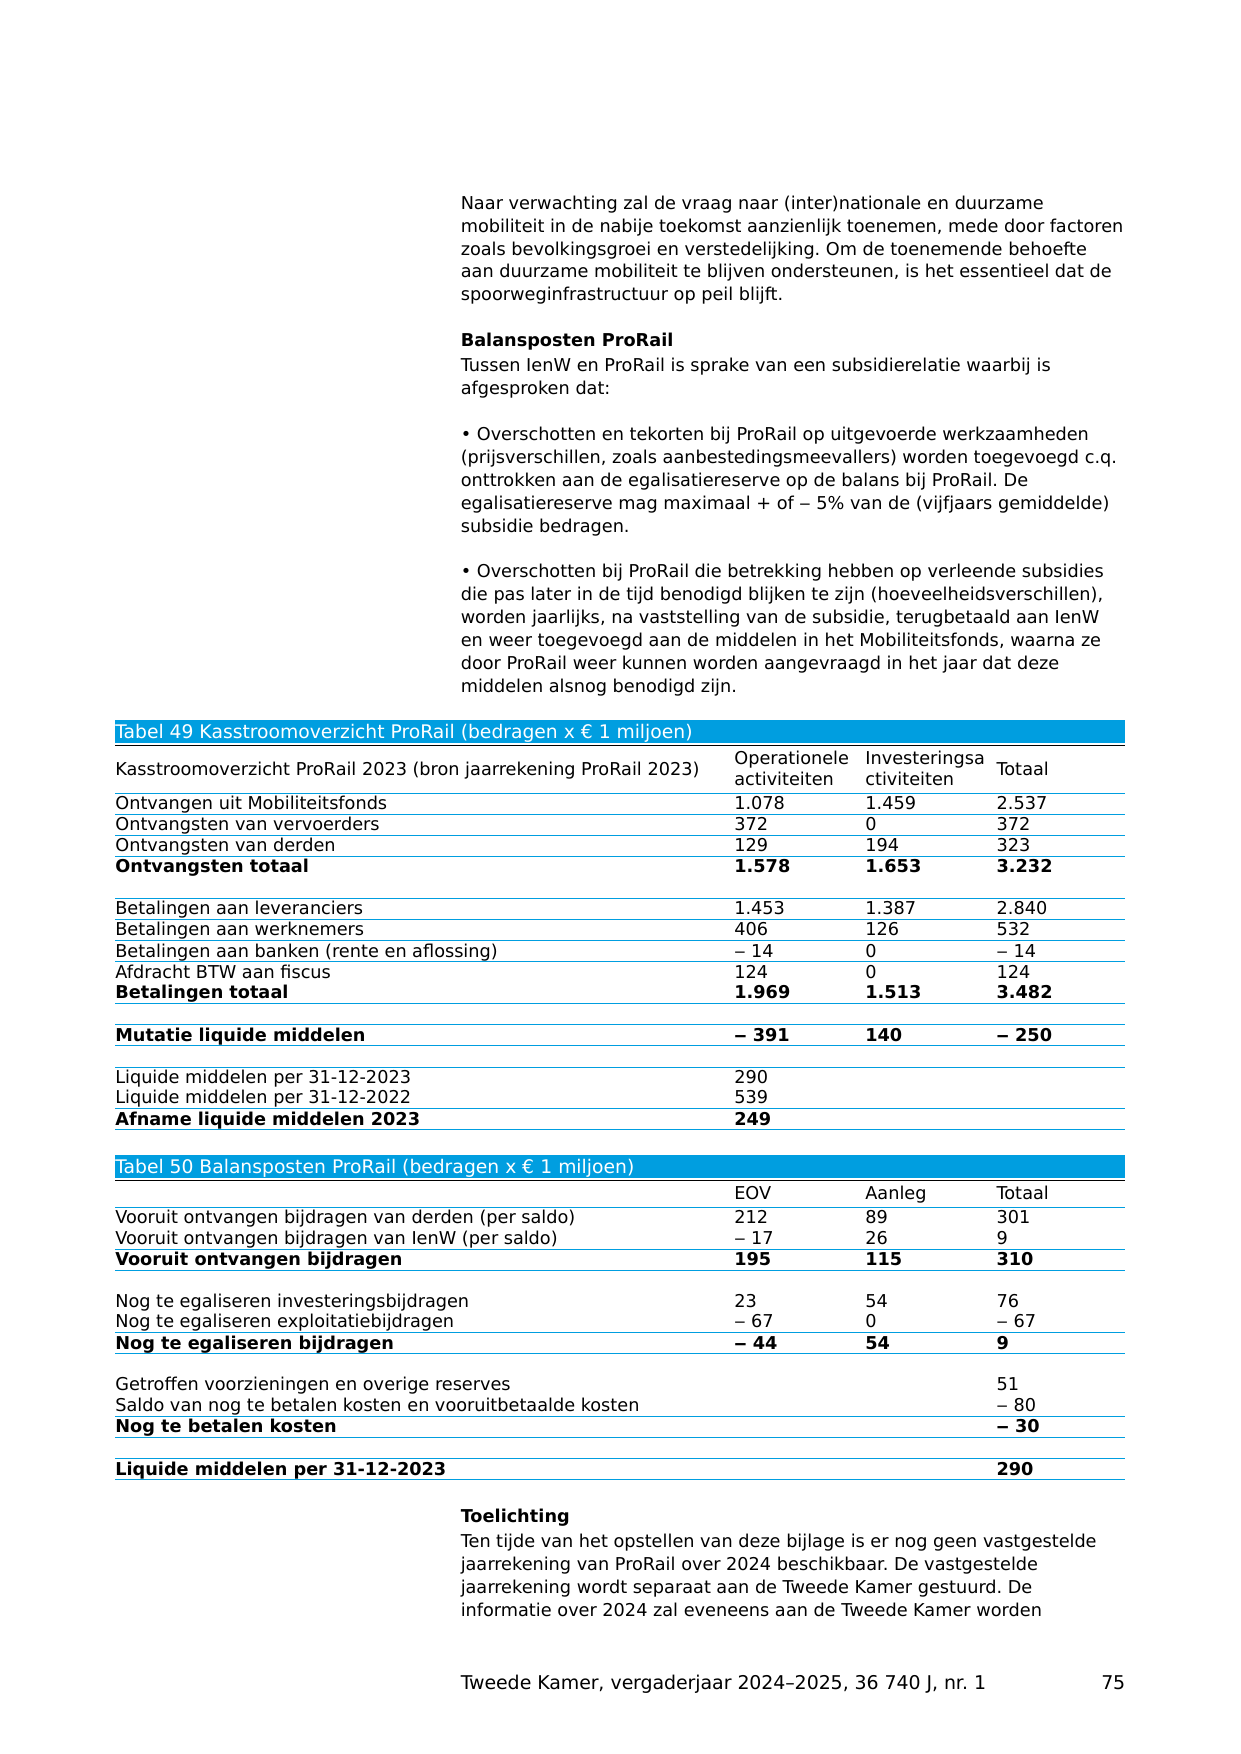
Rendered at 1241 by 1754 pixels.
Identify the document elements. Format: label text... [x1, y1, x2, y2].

table_cell 54 [862, 1333, 993, 1353]
table_cell 126 [862, 920, 993, 940]
table_cell [994, 1109, 1125, 1129]
table_cell 23 [731, 1291, 862, 1311]
table_cell [862, 1417, 993, 1437]
table_cell [731, 1438, 862, 1458]
table_cell Afdracht BTW aan fiscus [115, 962, 731, 982]
table_cell ‒ 391 [731, 1025, 862, 1045]
table_cell 124 [731, 962, 862, 982]
table_cell Nog te egaliseren bijdragen [115, 1333, 731, 1353]
table_cell Betalingen totaal [115, 982, 731, 1003]
table_cell [994, 1354, 1125, 1374]
table_cell 9 [994, 1333, 1125, 1353]
table_cell 1.078 [731, 794, 862, 814]
table_cell Operationele activiteiten [731, 746, 862, 792]
table_cell ‒ 80 [994, 1395, 1125, 1416]
table_cell [862, 1068, 993, 1087]
table_cell 1.969 [731, 982, 862, 1003]
text Toelichting [461, 1504, 1125, 1527]
table_cell Totaal [994, 1181, 1125, 1207]
table_cell 194 [862, 836, 993, 856]
table_cell Liquide middelen per 31-12-2022 [115, 1088, 731, 1108]
table_cell 124 [994, 962, 1125, 982]
table_cell [731, 877, 862, 898]
table_cell Betalingen aan werknemers [115, 920, 731, 940]
table_cell 195 [731, 1250, 862, 1270]
text • Overschotten bij ProRail die betrekking hebben op verleende subsidies die pas later in de tijd benodigd blijken te zijn (hoeveelheidsverschillen), worden jaarlijks, na vaststelling van de subsidie, terugbetaald aan IenW en weer toegevoegd aan de middelen in het Mobiliteitsfonds, waarna ze door ProRail weer kunnen worden aangevraagd in het jaar dat deze middelen alsnog benodigd zijn. [461, 559, 1125, 697]
table_cell Vooruit ontvangen bijdragen [115, 1250, 731, 1270]
table_cell [862, 1374, 993, 1395]
table_cell [862, 1271, 993, 1291]
table_cell Afname liquide middelen 2023 [115, 1109, 731, 1129]
table_cell Nog te betalen kosten [115, 1417, 731, 1437]
table_cell [731, 1046, 862, 1066]
table_cell 1.387 [862, 899, 993, 919]
table_cell Betalingen aan banken (rente en aflossing) [115, 941, 731, 961]
table_cell 0 [862, 815, 993, 835]
table_cell [115, 1271, 731, 1291]
table_cell [115, 1354, 731, 1374]
table_cell [994, 1271, 1125, 1291]
table_cell [115, 1181, 731, 1207]
table_cell [994, 877, 1125, 898]
table_cell 0 [862, 1311, 993, 1332]
table_cell Investeringsactiviteiten [862, 746, 993, 792]
table_cell [731, 1354, 862, 1374]
table_cell [862, 1088, 993, 1108]
table_cell 89 [862, 1208, 993, 1228]
table_cell 26 [862, 1228, 993, 1248]
table_cell [731, 1459, 862, 1479]
table_cell 54 [862, 1291, 993, 1311]
table_cell [731, 1004, 862, 1024]
table_cell Liquide middelen per 31-12-2023 [115, 1459, 731, 1479]
table_cell EOV [731, 1181, 862, 1207]
table_cell Kasstroomoverzicht ProRail 2023 (bron jaarrekening ProRail 2023) [115, 746, 731, 792]
table_cell [862, 1109, 993, 1129]
table_cell [115, 1046, 731, 1066]
table_cell [731, 1417, 862, 1437]
table_cell 9 [994, 1228, 1125, 1248]
table_cell [994, 1088, 1125, 1108]
table_cell ‒ 14 [731, 941, 862, 961]
table_cell [731, 1271, 862, 1291]
table_cell 532 [994, 920, 1125, 940]
table_cell ‒ 17 [731, 1228, 862, 1248]
table_cell Saldo van nog te betalen kosten en vooruitbetaalde kosten [115, 1395, 731, 1416]
table_cell 249 [731, 1109, 862, 1129]
table_cell [994, 1046, 1125, 1066]
table_cell 301 [994, 1208, 1125, 1228]
table_cell [862, 877, 993, 898]
table_cell Nog te egaliseren exploitatiebijdragen [115, 1311, 731, 1332]
table_cell Betalingen aan leveranciers [115, 899, 731, 919]
table_cell 129 [731, 836, 862, 856]
table_cell 3.482 [994, 982, 1125, 1003]
table_cell Aanleg [862, 1181, 993, 1207]
table_cell 323 [994, 836, 1125, 856]
table_cell 1.459 [862, 794, 993, 814]
table_cell 1.513 [862, 982, 993, 1003]
table_cell 140 [862, 1025, 993, 1045]
table_cell Ontvangsten totaal [115, 857, 731, 877]
table_cell [115, 1438, 731, 1458]
text Naar verwachting zal de vraag naar (inter)nationale en duurzame mobiliteit in de nabije toekomst aanzienlijk toenemen, mede door factoren zoals bevolkingsgroei en verstedelijking. Om de toenemende behoefte aan duurzame mobiliteit te blijven ondersteunen, is het essentieel dat de spoorweginfrastructuur op peil blijft. [461, 191, 1125, 305]
table_cell 372 [994, 815, 1125, 835]
table_cell [731, 1374, 862, 1395]
table_cell [862, 1438, 993, 1458]
text Balansposten ProRail [461, 328, 1125, 351]
table_cell 1.653 [862, 857, 993, 877]
table_cell ‒ 67 [994, 1311, 1125, 1332]
table_cell ‒ 250 [994, 1025, 1125, 1045]
table_cell 1.578 [731, 857, 862, 877]
table_cell ‒ 44 [731, 1333, 862, 1353]
table_cell 2.537 [994, 794, 1125, 814]
table_cell 406 [731, 920, 862, 940]
table_cell 0 [862, 962, 993, 982]
table_cell [731, 1395, 862, 1416]
table_cell Nog te egaliseren investeringsbijdragen [115, 1291, 731, 1311]
table_cell 0 [862, 941, 993, 961]
table_cell [994, 1004, 1125, 1024]
table_cell 115 [862, 1250, 993, 1270]
table_cell [862, 1395, 993, 1416]
table_cell [115, 1004, 731, 1024]
table_cell [862, 1354, 993, 1374]
table_cell Ontvangsten van vervoerders [115, 815, 731, 835]
table_cell Getroffen voorzieningen en overige reserves [115, 1374, 731, 1395]
table_cell 290 [994, 1459, 1125, 1479]
table_cell Ontvangsten van derden [115, 836, 731, 856]
table_cell 212 [731, 1208, 862, 1228]
table_cell 1.453 [731, 899, 862, 919]
table_cell ‒ 30 [994, 1417, 1125, 1437]
table_cell 310 [994, 1250, 1125, 1270]
table_cell 372 [731, 815, 862, 835]
table_cell 76 [994, 1291, 1125, 1311]
table_cell ‒ 14 [994, 941, 1125, 961]
table_cell Liquide middelen per 31-12-2023 [115, 1068, 731, 1087]
table_cell [862, 1459, 993, 1479]
table_cell Vooruit ontvangen bijdragen van IenW (per saldo) [115, 1228, 731, 1248]
table_cell 3.232 [994, 857, 1125, 877]
table_cell Ontvangen uit Mobiliteitsfonds [115, 794, 731, 814]
table_cell [994, 1068, 1125, 1087]
table_cell 539 [731, 1088, 862, 1108]
table_cell [862, 1046, 993, 1066]
table_cell Vooruit ontvangen bijdragen van derden (per saldo) [115, 1208, 731, 1228]
text Tussen IenW en ProRail is sprake van een subsidierelatie waarbij is afgesproken dat: [461, 353, 1125, 399]
table_cell 2.840 [994, 899, 1125, 919]
table_cell [115, 877, 731, 898]
table_cell Mutatie liquide middelen [115, 1025, 731, 1045]
text • Overschotten en tekorten bij ProRail op uitgevoerde werkzaamheden (prijsverschillen, zoals aanbestedingsmeevallers) worden toegevoegd c.q. onttrokken aan de egalisatiereserve op de balans bij ProRail. De egalisatiereserve mag maximaal + of ‒ 5% van de (vijfjaars gemiddelde) subsidie bedragen. [461, 422, 1125, 537]
table_cell ‒ 67 [731, 1311, 862, 1332]
text Ten tijde van het opstellen van deze bijlage is er nog geen vastgestelde jaarrekening van ProRail over 2024 beschikbaar. De vastgestelde jaarrekening wordt separaat aan de Tweede Kamer gestuurd. De informatie over 2024 zal eveneens aan de Tweede Kamer worden [461, 1529, 1125, 1621]
table_cell 290 [731, 1068, 862, 1087]
table_cell Totaal [994, 746, 1125, 792]
table_cell 51 [994, 1374, 1125, 1395]
table_cell [862, 1004, 993, 1024]
table_cell [994, 1438, 1125, 1458]
